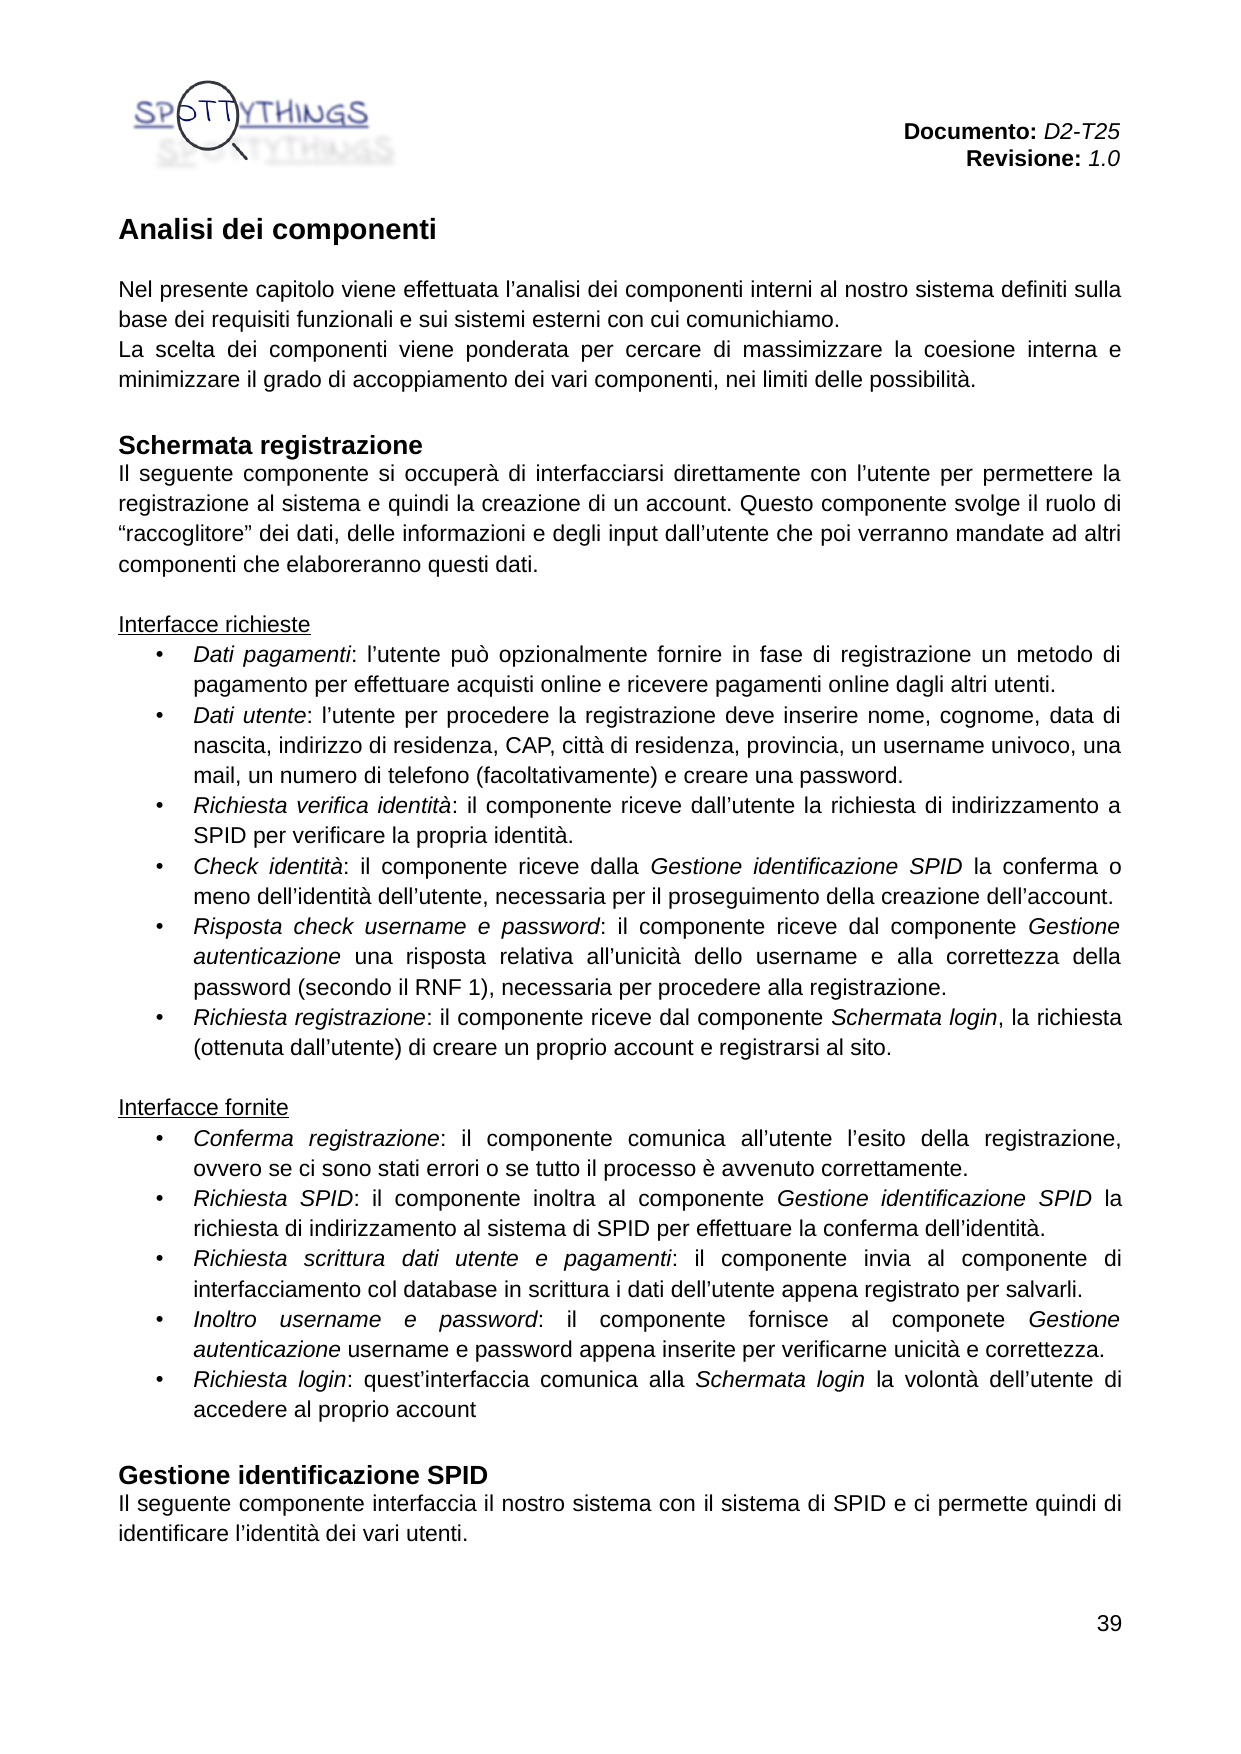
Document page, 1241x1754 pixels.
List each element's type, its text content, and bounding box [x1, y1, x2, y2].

text La scelta dei componenti viene ponderata per cercare di massimizzare la coesione interna e minimizzare il grado di accoppiamento dei vari componenti, nei limiti delle possibilità. [118, 336, 1122, 393]
list Inoltro username e password: il componente fornisce al componete Gestione autenticazione username e password appena inserite per verificarne unicità e correttezza. [156, 1306, 1122, 1362]
list Richiesta SPID: il componente inoltra al componente Gestione identificazione SPID la richiesta di indirizzamento al sistema di SPID per effettuare la conferma dell’identità. [156, 1185, 1122, 1242]
text Il seguente componente si occuperà di interfacciarsi direttamente con l’utente per permettere la registrazione al sistema e quindi la creazione di un account. Questo componente svolge il ruolo di “raccoglitore” dei dati, delle informazioni e degli input dall’utente che poi verranno mandate ad altri componenti che elaboreranno questi dati. [118, 460, 1122, 577]
picture [123, 73, 399, 187]
list Richiesta scrittura dati utente e pagamenti: il componente invia al componente di interfacciamento col database in scrittura i dati dell’utente appena registrato per salvarli. [156, 1245, 1122, 1302]
list Richiesta verifica identità: il componente riceve dall’utente la richiesta di indirizzamento a SPID per verificare la propria identità. [156, 792, 1122, 849]
list Dati utente: l’utente per procedere la registrazione deve inserire nome, cognome, data di nascita, indirizzo di residenza, CAP, città di residenza, provincia, un username univoco, una mail, un numero di telefono (facoltativamente) e creare una password. [156, 702, 1122, 788]
list Conferma registrazione: il componente comunica all’utente l’esito della registrazione, ovvero se ci sono stati errori o se tutto il processo è avvenuto correttamente. [156, 1124, 1122, 1181]
text Interfacce richieste [118, 611, 1122, 637]
list Check identità: il componente riceve dalla Gestione identificazione SPID la conferma o meno dell’identità dell’utente, necessaria per il proseguimento della creazione dell’account. [156, 853, 1122, 909]
text Nel presente capitolo viene effettuata l’analisi dei componenti interni al nostro sistema definiti sulla base dei requisiti funzionali e sui sistemi esterni con cui comunichiamo. [118, 276, 1122, 332]
list Richiesta login: quest’interfaccia comunica alla Schermata login la volontà dell’utente di accedere al proprio account [156, 1366, 1122, 1423]
list Richiesta registrazione: il componente riceve dal componente Schermata login, la richiesta (ottenuta dall’utente) di creare un proprio account e registrarsi al sito. [156, 1004, 1122, 1060]
list Risposta check username e password: il componente riceve dal componente Gestione autenticazione una risposta relativa all’unicità dello username e alla correttezza della password (secondo il RNF 1), necessaria per procedere alla registrazione. [156, 913, 1122, 1000]
text Il seguente componente interfaccia il nostro sistema con il sistema di SPID e ci permette quindi di identificare l’identità dei vari utenti. [118, 1490, 1122, 1547]
text Interfacce fornite [118, 1094, 1122, 1121]
subtitle Analisi dei componenti [118, 212, 1122, 246]
subtitle Gestione identificazione SPID [118, 1460, 1122, 1490]
list Dati pagamenti: l’utente può opzionalmente fornire in fase di registrazione un metodo di pagamento per effettuare acquisti online e ricevere pagamenti online dagli altri utenti. [156, 641, 1122, 698]
subtitle Schermata registrazione [118, 430, 1122, 460]
